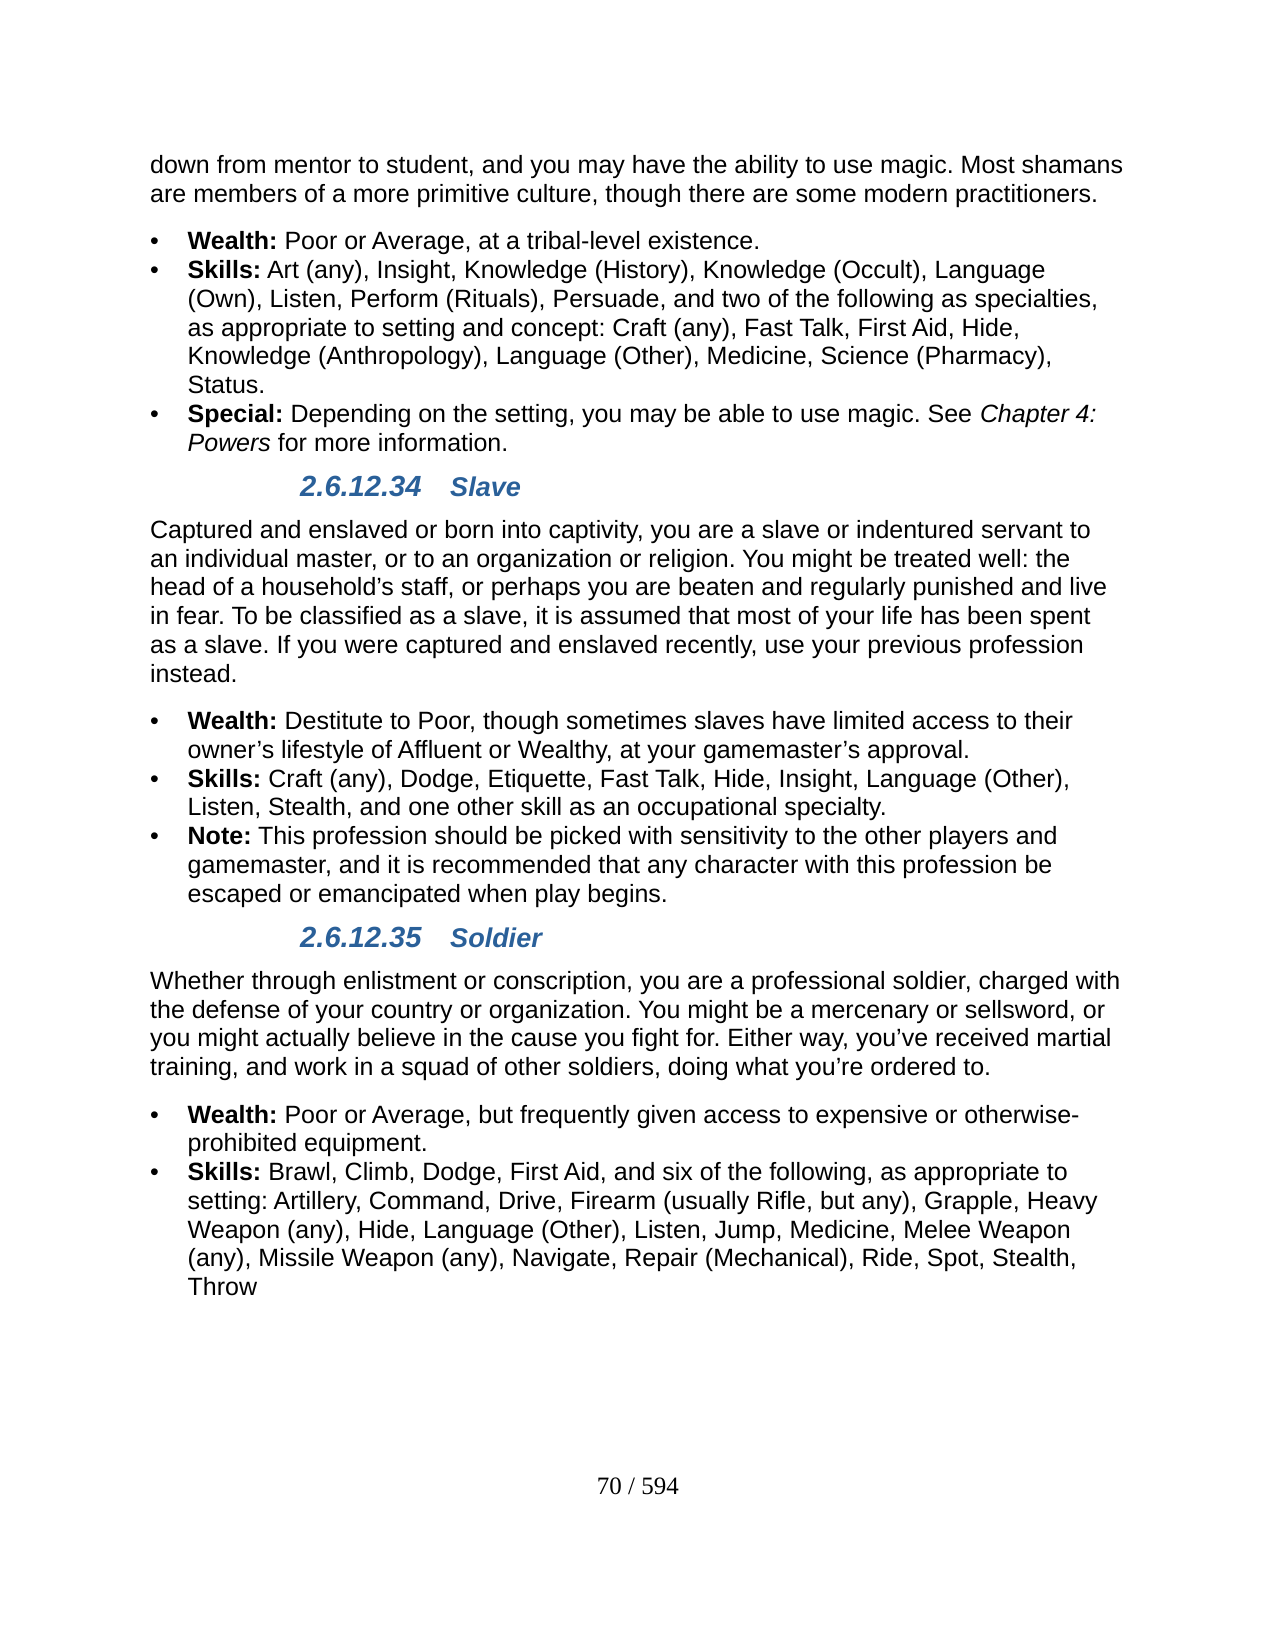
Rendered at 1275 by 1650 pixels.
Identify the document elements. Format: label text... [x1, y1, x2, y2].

text • Special: Depending on the setting, you may be able to use magic. See Chapter 4: Powers for more information. [150, 399, 1125, 456]
text down from mentor to student, and you may have the ability to use magic. Most shamans are members of a more primitive culture, though there are some modern practitioners. [150, 150, 1125, 207]
text Whether through enlistment or conscription, you are a professional soldier, charged with the defense of your country or organization. You might be a mercenary or sellsword, or you might actually believe in the cause you fight for. Either way, you’ve received martial training, and work in a squad of other soldiers, doing what you’re ordered to. [150, 966, 1125, 1081]
text • Skills: Brawl, Climb, Dodge, First Aid, and six of the following, as appropriate to setting: Artillery, Command, Drive, Firearm (usually Rifle, but any), Grapple, Heavy Weapon (any), Hide, Language (Other), Listen, Jump, Medicine, Melee Weapon (any), Missile Weapon (any), Navigate, Repair (Mechanical), Ride, Spot, Stealth, Throw [150, 1157, 1125, 1301]
subtitle Slave [300, 469, 1125, 502]
subtitle Soldier [300, 920, 1125, 953]
text • Skills: Art (any), Insight, Knowledge (History), Knowledge (Occult), Language (Own), Listen, Perform (Rituals), Persuade, and two of the following as specialties, as appropriate to setting and concept: Craft (any), Fast Talk, First Aid, Hide, Knowledge (Anthropology), Language (Other), Medicine, Science (Pharmacy), Status. [150, 255, 1125, 399]
text • Wealth: Destitute to Poor, though sometimes slaves have limited access to their owner’s lifestyle of Affluent or Wealthy, at your gamemaster’s approval. [150, 706, 1125, 763]
text • Skills: Craft (any), Dodge, Etiquette, Fast Talk, Hide, Insight, Language (Other), Listen, Stealth, and one other skill as an occupational specialty. [150, 763, 1125, 821]
text • Wealth: Poor or Average, but frequently given access to expensive or otherwise-prohibited equipment. [150, 1099, 1125, 1157]
text • Note: This profession should be picked with sensitivity to the other players and gamemaster, and it is recommended that any character with this profession be escaped or emancipated when play begins. [150, 821, 1125, 907]
text • Wealth: Poor or Average, at a tribal-level existence. [150, 226, 1125, 255]
text Captured and enslaved or born into captivity, you are a slave or indentured servant to an individual master, or to an organization or religion. You might be treated well: the head of a household’s staff, or perhaps you are beaten and regularly punished and live in fear. To be classified as a slave, it is assumed that most of your life has been spent as a slave. If you were captured and enslaved recently, use your previous profession instead. [150, 515, 1125, 687]
